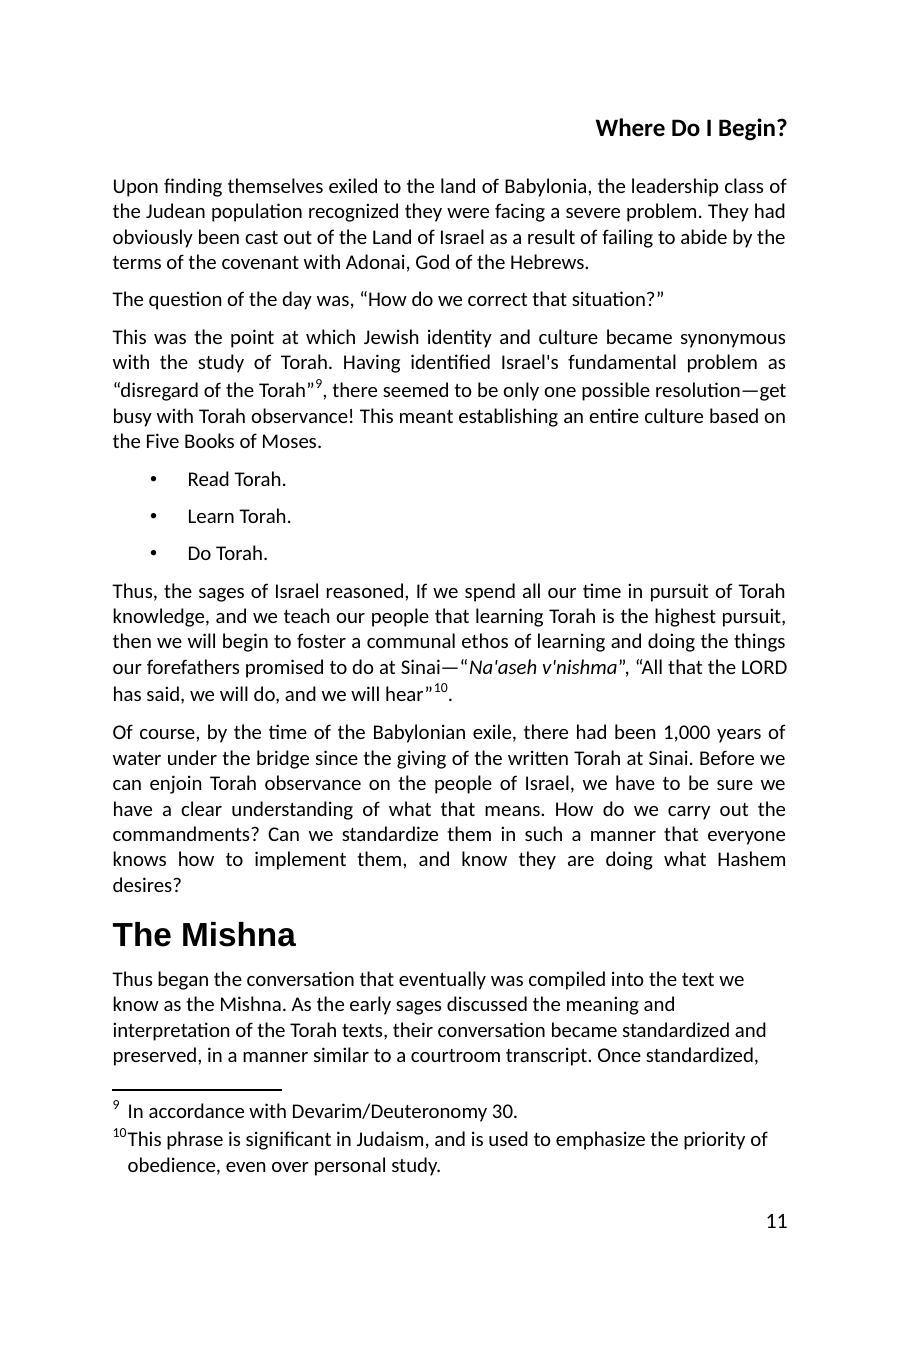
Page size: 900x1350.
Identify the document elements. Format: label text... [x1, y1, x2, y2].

subtitle The Mishna [112, 916, 787, 954]
text Of course, by the time of the Babylonian exile, there had been 1,000 years of water under the bridge since the giving of the written Torah at Sinai. Before we can enjoin Torah observance on the people of Israel, we have to be sure we have a clear understanding of what that means. How do we carry out the commandments? Can we standardize them in such a manner that everyone knows how to implement them, and know they are doing what Hashem desires? [112, 719, 787, 897]
text In accordance with Devarim/Deuteronomy 30. [112, 1096, 787, 1124]
text This phrase is significant in Judaism, and is used to emphasize the priority of obedience, even over personal study. [112, 1124, 787, 1177]
list Do Torah. [150, 541, 787, 566]
list Read Torah. [150, 466, 787, 491]
text Thus began the conversation that eventually was compiled into the text we know as the Mishna. As the early sages discussed the meaning and interpretation of the Torah texts, their conversation became standardized and preserved, in a manner similar to a courtroom transcript. Once standardized, [112, 966, 787, 1068]
text The question of the day was, “How do we correct that situation?” [112, 287, 787, 312]
list Learn Torah. [150, 503, 787, 528]
text Upon finding themselves exiled to the land of Babylonia, the leadership class of the Judean population recognized they were facing a severe problem. They had obviously been cast out of the Land of Israel as a result of failing to abide by the terms of the covenant with Adonai, God of the Hebrews. [112, 173, 787, 275]
text Thus, the sages of Israel reasoned, If we spend all our time in pursuit of Torah knowledge, and we teach our people that learning Torah is the highest pursuit, then we will begin to foster a communal ethos of learning and doing the things our forefathers promised to do at Sinai—“Na'aseh v'nishma”, “All that the LORD has said, we will do, and we will hear”. [112, 578, 787, 708]
text This was the point at which Jewish identity and culture became synonymous with the study of Torah. Having identified Israel's fundamental problem as “disregard of the Torah”, there seemed to be only one possible resolution—get busy with Torah observance! This meant establishing an entire culture based on the Five Books of Moses. [112, 324, 787, 454]
